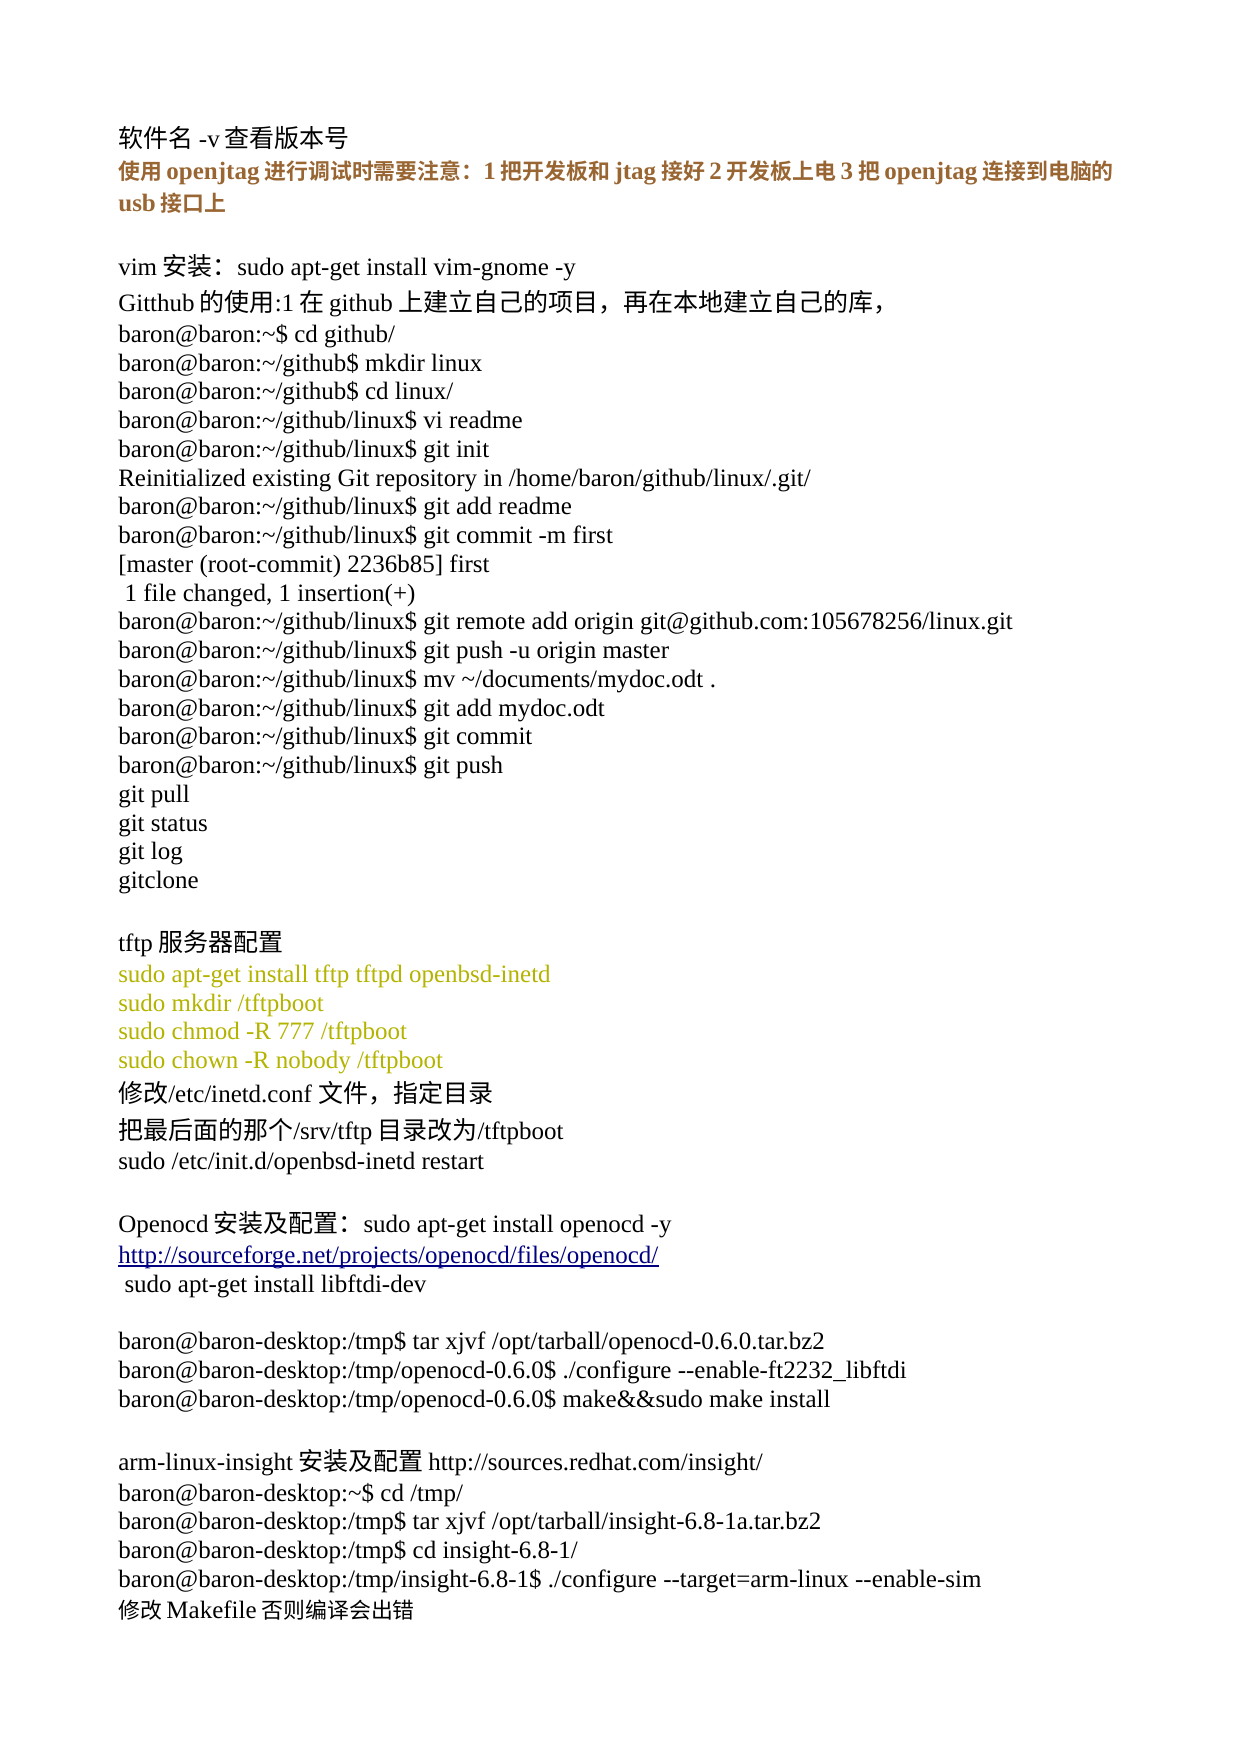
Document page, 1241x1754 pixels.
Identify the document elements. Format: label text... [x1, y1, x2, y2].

text baron@baron:~/github/linux$ git add mydoc.odt [118, 693, 1122, 721]
text baron@baron:~/github/linux$ git push -u origin master [118, 635, 1122, 664]
text 修改/etc/inetd.conf 文件，指定目录 [118, 1074, 1122, 1110]
text sudo /etc/init.d/openbsd-inetd restart [118, 1146, 1122, 1175]
text vim安装：sudo apt-get install vim-gnome -y [118, 246, 1122, 283]
text baron@baron:~$ cd github/ [118, 319, 1122, 348]
text 1 file changed, 1 insertion(+) [118, 578, 1122, 606]
text sudo mkdir /tftpboot [118, 988, 1122, 1016]
text sudo apt-get install tftp tftpd openbsd-inetd [118, 959, 1122, 988]
text Openocd安装及配置：sudo apt-get install openocd -y [118, 1204, 1122, 1240]
text git pull [118, 779, 1122, 808]
text baron@baron:~/github/linux$ git commit -m first [118, 520, 1122, 549]
text baron@baron:~/github/linux$ mv ~/documents/mydoc.odt . [118, 664, 1122, 693]
text baron@baron-desktop:~$ cd /tmp/ [118, 1478, 1122, 1506]
text git log [118, 836, 1122, 865]
text baron@baron-desktop:/tmp$ cd insight-6.8-1/ [118, 1535, 1122, 1564]
text baron@baron-desktop:/tmp/insight-6.8-1$ ./configure --target=arm-linux --enable-sim [118, 1564, 1122, 1593]
text baron@baron:~/github/linux$ git remote add origin git@github.com:105678256/linux.git [118, 606, 1122, 635]
text baron@baron:~/github/linux$ git push [118, 750, 1122, 779]
text baron@baron:~/github$ cd linux/ [118, 376, 1122, 405]
text Gitthub的使用:1在github上建立自己的项目，再在本地建立自己的库， [118, 283, 1122, 319]
text baron@baron:~/github/linux$ vi readme [118, 405, 1122, 434]
text baron@baron-desktop:/tmp$ tar xjvf /opt/tarball/openocd-0.6.0.tar.bz2 [118, 1326, 1122, 1355]
text 修改Makefile否则编译会出错 [118, 1593, 1122, 1624]
text baron@baron:~/github/linux$ git add readme [118, 491, 1122, 520]
text sudo chmod -R 777 /tftpboot [118, 1016, 1122, 1045]
text [master (root-commit) 2236b85] first [118, 549, 1122, 578]
text baron@baron:~/github/linux$ git commit [118, 721, 1122, 750]
text 把最后面的那个/srv/tftp目录改为/tftpboot [118, 1110, 1122, 1146]
text baron@baron-desktop:/tmp/openocd-0.6.0$ make&&sudo make install [118, 1384, 1122, 1413]
text Reinitialized existing Git repository in /home/baron/github/linux/.git/ [118, 463, 1122, 491]
text http://sourceforge.net/projects/openocd/files/openocd/ [118, 1240, 1122, 1269]
text sudo chown -R nobody /tftpboot [118, 1045, 1122, 1074]
text 使用openjtag进行调试时需要注意：1把开发板和jtag接好2开发板上电3把openjtag连接到电脑的usb接口上 [118, 154, 1122, 218]
text tftp服务器配置 [118, 923, 1122, 959]
text baron@baron:~/github/linux$ git init [118, 434, 1122, 463]
text arm-linux-insight安装及配置http://sources.redhat.com/insight/ [118, 1441, 1122, 1478]
text git status [118, 808, 1122, 836]
text 软件名 -v查看版本号 [118, 118, 1122, 154]
text baron@baron:~/github$ mkdir linux [118, 348, 1122, 376]
text sudo apt-get install libftdi-dev [118, 1269, 1122, 1298]
text gitclone [118, 865, 1122, 894]
text baron@baron-desktop:/tmp$ tar xjvf /opt/tarball/insight-6.8-1a.tar.bz2 [118, 1506, 1122, 1535]
text baron@baron-desktop:/tmp/openocd-0.6.0$ ./configure --enable-ft2232_libftdi [118, 1355, 1122, 1384]
